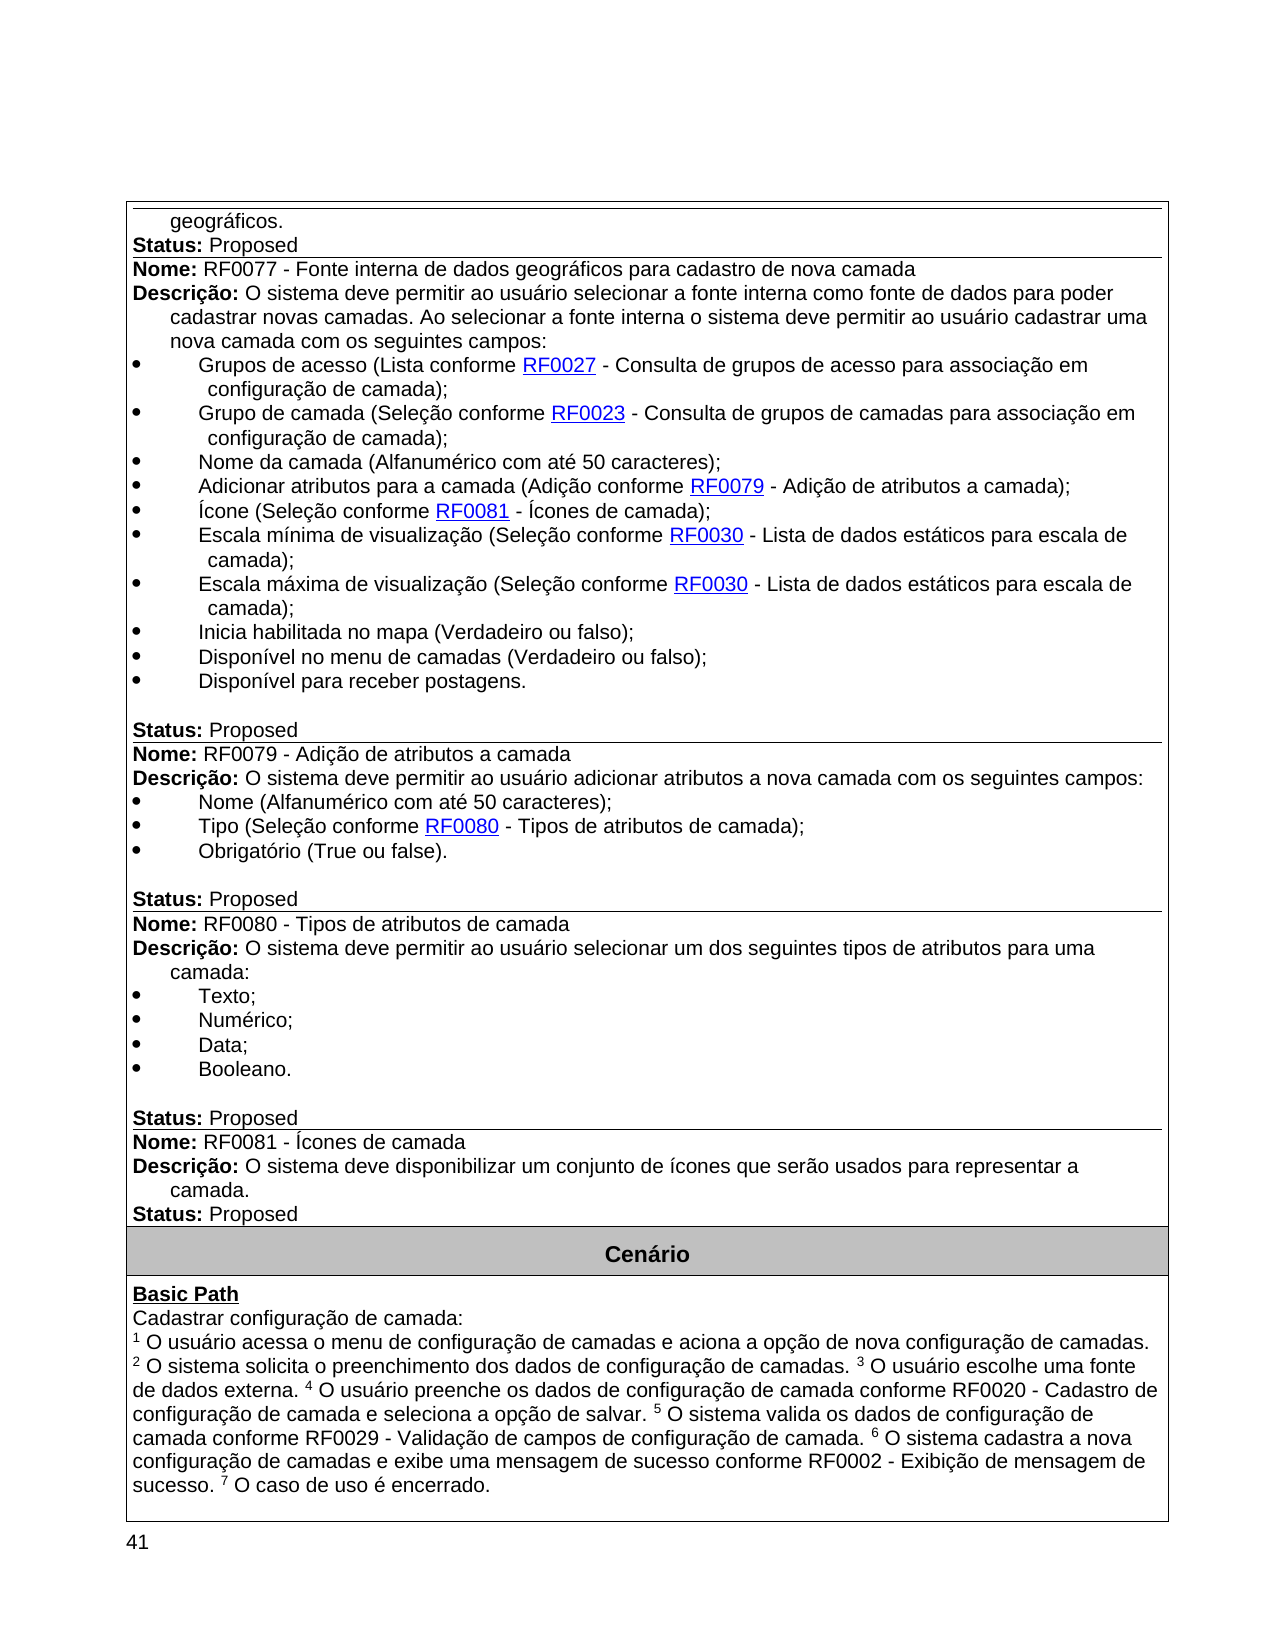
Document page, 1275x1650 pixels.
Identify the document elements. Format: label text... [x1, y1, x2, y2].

table_cell Basic Path Cadastrar configuração de camada: 1 O usuário acessa o menu de configuração de camadas e aciona a opção de nova configuração de camadas. 2 O sistema solicita o preenchimento dos dados de configuração de camadas. 3 O usuário escolhe uma fonte de dados externa. 4 O usuário preenche os dados de configuração de camada conforme RF0020 - Cadastro de configuração de camada e seleciona a opção de salvar. 5 O sistema valida os dados de configuração de camada conforme RF0029 - Validação de campos de configuração de camada. 6 O sistema cadastra a nova configuração de camadas e exibe uma mensagem de sucesso conforme RF0002 - Exibição de mensagem de sucesso. 7 O caso de uso é encerrado. [127, 1276, 1168, 1521]
table_cell geográficos. Status: Proposed [133, 209, 1162, 256]
table_cell Nome: RF0081 - Ícones de camada Descrição: O sistema deve disponibilizar um conjunto de ícones que serão usados para representar a camada. Status: Proposed [133, 1130, 1162, 1226]
table_cell Cenário [127, 1227, 1168, 1275]
table_cell [127, 202, 1168, 1226]
table_cell Nome: RF0080 - Tipos de atributos de camada Descrição: O sistema deve permitir ao usuário selecionar um dos seguintes tipos de atributos para uma camada: Texto; Numérico; Data; Booleano. Status: Proposed [133, 912, 1162, 1129]
table_cell Nome: RF0079 - Adição de atributos a camada Descrição: O sistema deve permitir ao usuário adicionar atributos a nova camada com os seguintes campos: Nome (Alfanumérico com até 50 caracteres); Tipo (Seleção conforme RF0080 - Tipos de atributos de camada); Obrigatório (True ou false). Status: Proposed [133, 743, 1162, 911]
table_cell Nome: RF0077 - Fonte interna de dados geográficos para cadastro de nova camada Descrição: O sistema deve permitir ao usuário selecionar a fonte interna como fonte de dados para poder cadastrar novas camadas. Ao selecionar a fonte interna o sistema deve permitir ao usuário cadastrar uma nova camada com os seguintes campos: Grupos de acesso (Lista conforme RF0027 - Consulta de grupos de acesso para associação em configuração de camada); Grupo de camada (Seleção conforme RF0023 - Consulta de grupos de camadas para associação em configuração de camada); Nome da camada (Alfanumérico com até 50 caracteres); Adicionar atributos para a camada (Adição conforme RF0079 - Adição de atributos a camada); Ícone (Seleção conforme RF0081 - Ícones de camada); Escala mínima de visualização (Seleção conforme RF0030 - Lista de dados estáticos para escala de camada); Escala máxima de visualização (Seleção conforme RF0030 - Lista de dados estáticos para escala de camada); Inicia habilitada no mapa (Verdadeiro ou falso); Disponível no menu de camadas (Verdadeiro ou falso); Disponível para receber postagens. Status: Proposed [133, 258, 1162, 741]
